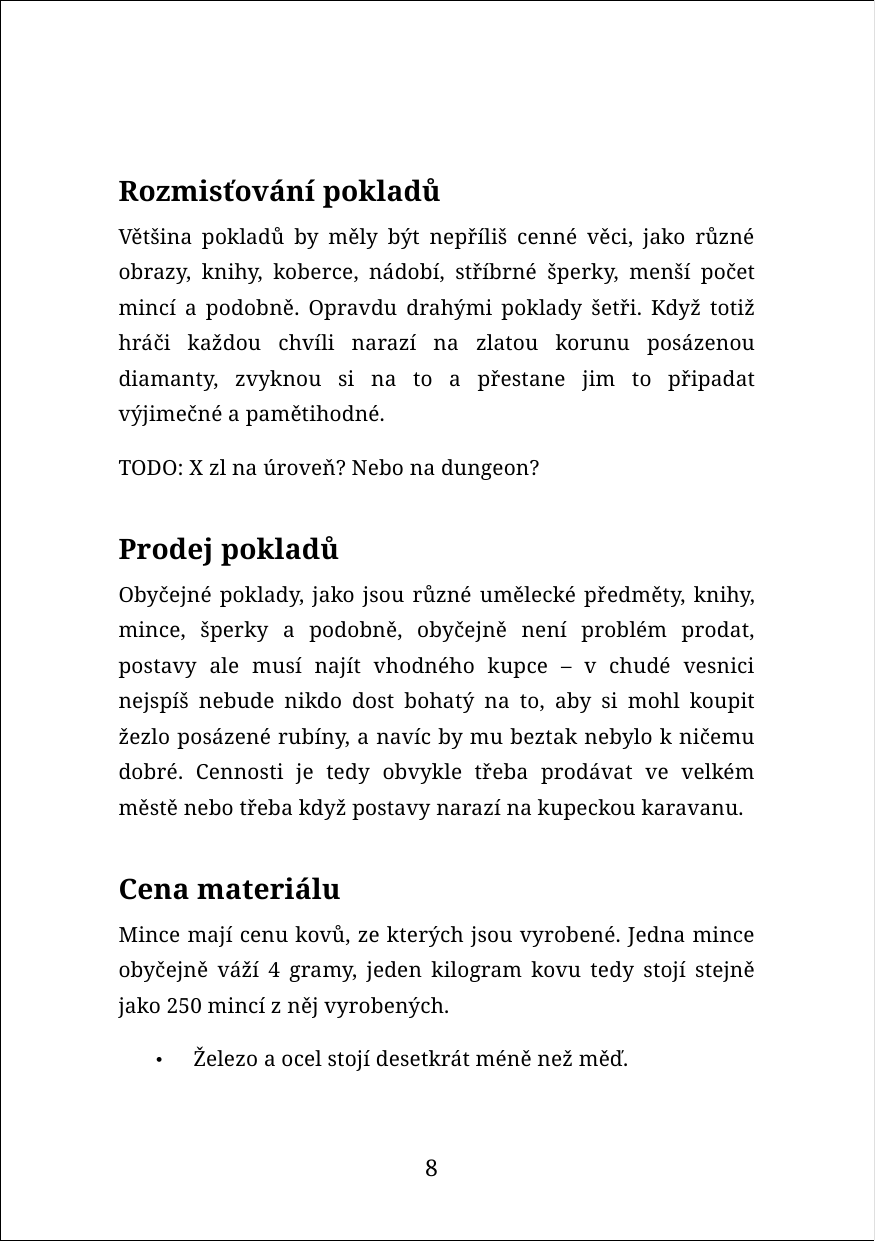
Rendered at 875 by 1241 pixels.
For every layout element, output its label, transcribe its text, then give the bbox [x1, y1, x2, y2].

text Většina pokladů by měly být nepříliš cenné věci, jako různé obrazy, knihy, koberce, nádobí, stříbrné šperky, menší počet mincí a podobně. Opravdu drahými poklady šetři. Když totiž hráči každou chvíli narazí na zlatou korunu posázenou diamanty, zvyknou si na to a přestane jim to připadat výjimečné a pamětihodné. [118, 222, 756, 428]
subtitle Prodej pokladů [118, 529, 756, 568]
subtitle Rozmisťování pokladů [118, 172, 756, 210]
text Mince mají cenu kovů, ze kterých jsou vyrobené. Jedna mince obyčejně váží 4 gramy, jeden kilogram kovu tedy stojí stejně jako 250 mincí z něj vyrobených. [118, 920, 756, 1019]
list Železo a ocel stojí desetkrát méně než měď. [156, 1044, 756, 1072]
text TODO: X zl na úroveň? Nebo na dungeon? [118, 453, 756, 481]
text Obyčejné poklady, jako jsou různé umělecké předměty, knihy, mince, šperky a podobně, obyčejně není problém prodat, postavy ale musí najít vhodného kupce – v chudé vesnici nejspíš nebude nikdo dost bohatý na to, aby si mohl koupit žezlo posázené rubíny, a navíc by mu beztak nebylo k ničemu dobré. Cennosti je tedy obvykle třeba prodávat ve velkém městě nebo třeba když postavy narazí na kupeckou karavanu. [118, 580, 756, 821]
subtitle Cena materiálu [118, 870, 756, 908]
